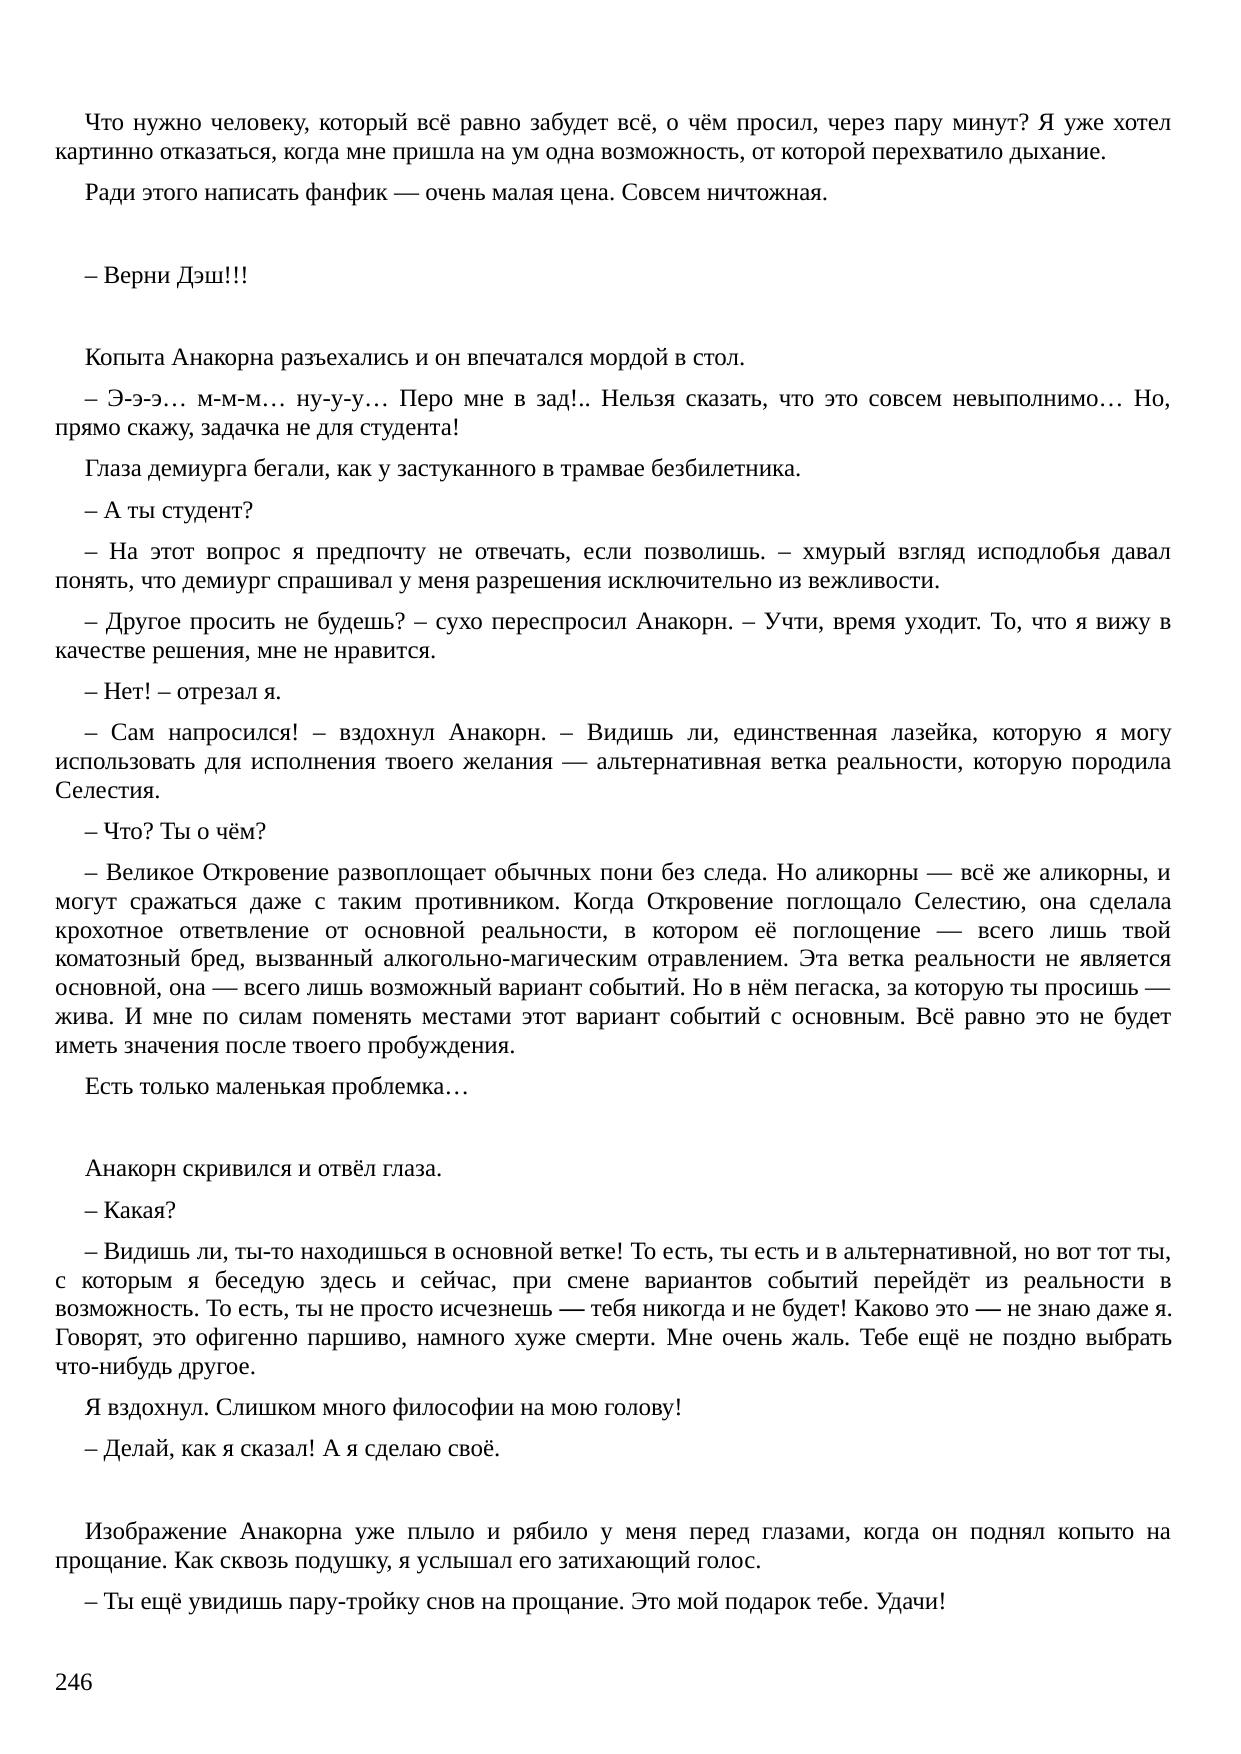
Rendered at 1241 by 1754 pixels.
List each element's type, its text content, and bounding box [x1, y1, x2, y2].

text Копыта Анакорна разъехались и он впечатался мордой в стол. [55, 342, 1173, 371]
text Что нужно человеку, который всё равно забудет всё, о чём просил, через пару минут? Я уже хотел картинно отказаться, когда мне пришла на ум одна возможность, от которой перехватило дыхание. [55, 107, 1173, 165]
text – Ты ещё увидишь пару-тройку снов на прощание. Это мой подарок тебе. Удачи! [55, 1586, 1173, 1615]
text – Сам напросился! – вздохнул Анакорн. – Видишь ли, единственная лазейка, которую я могу использовать для исполнения твоего желания — альтернативная ветка реальности, которую породила Селестия. [55, 717, 1173, 803]
text – Делай, как я сказал! А я сделаю своё. [55, 1433, 1173, 1462]
text Ради этого написать фанфик — очень малая цена. Совсем ничтожная. [55, 177, 1173, 206]
text – Э-э-э… м-м-м… ну-у-у… Перо мне в зад!.. Нельзя сказать, что это совсем невыполнимо… Но, прямо скажу, задачка не для студента! [55, 383, 1173, 441]
text Анакорн скривился и отвёл глаза. [55, 1153, 1173, 1182]
text – Другое просить не будешь? – сухо переспросил Анакорн. – Учти, время уходит. То, что я вижу в качестве решения, мне не нравится. [55, 606, 1173, 663]
text Изображение Анакорна уже плыло и рябило у меня перед глазами, когда он поднял копыто на прощание. Как сквозь подушку, я услышал его затихающий голос. [55, 1516, 1173, 1573]
text – Нет! – отрезал я. [55, 676, 1173, 705]
text – А ты студент? [55, 495, 1173, 523]
text – Что? Ты о чём? [55, 816, 1173, 845]
text Есть только маленькая проблемка… [55, 1071, 1173, 1100]
text Глаза демиурга бегали, как у застуканного в трамвае безбилетника. [55, 453, 1173, 482]
text – Видишь ли, ты-то находишься в основной ветке! То есть, ты есть и в альтернативной, но вот тот ты, с которым я беседую здесь и сейчас, при смене вариантов событий перейдёт из реальности в возможность. То есть, ты не просто исчезнешь — тебя никогда и не будет! Каково это — не знаю даже я. Говорят, это офигенно паршиво, намного хуже смерти. Мне очень жаль. Тебе ещё не поздно выбрать что-нибудь другое. [55, 1236, 1173, 1380]
text Я вздохнул. Слишком много философии на мою голову! [55, 1392, 1173, 1421]
text – На этот вопрос я предпочту не отвечать, если позволишь. – хмурый взгляд исподлобья давал понять, что демиург спрашивал у меня разрешения исключительно из вежливости. [55, 536, 1173, 593]
text – Верни Дэш!!! [55, 260, 1173, 288]
text – Великое Откровение развоплощает обычных пони без следа. Но аликорны — всё же аликорны, и могут сражаться даже с таким противником. Когда Откровение поглощало Селестию, она сделала крохотное ответвление от основной реальности, в котором её поглощение — всего лишь твой коматозный бред, вызванный алкогольно-магическим отравлением. Эта ветка реальности не является основной, она — всего лишь возможный вариант событий. Но в нём пегаска, за которую ты просишь — жива. И мне по силам поменять местами этот вариант событий с основным. Всё равно это не будет иметь значения после твоего пробуждения. [55, 857, 1173, 1058]
text – Какая? [55, 1195, 1173, 1223]
